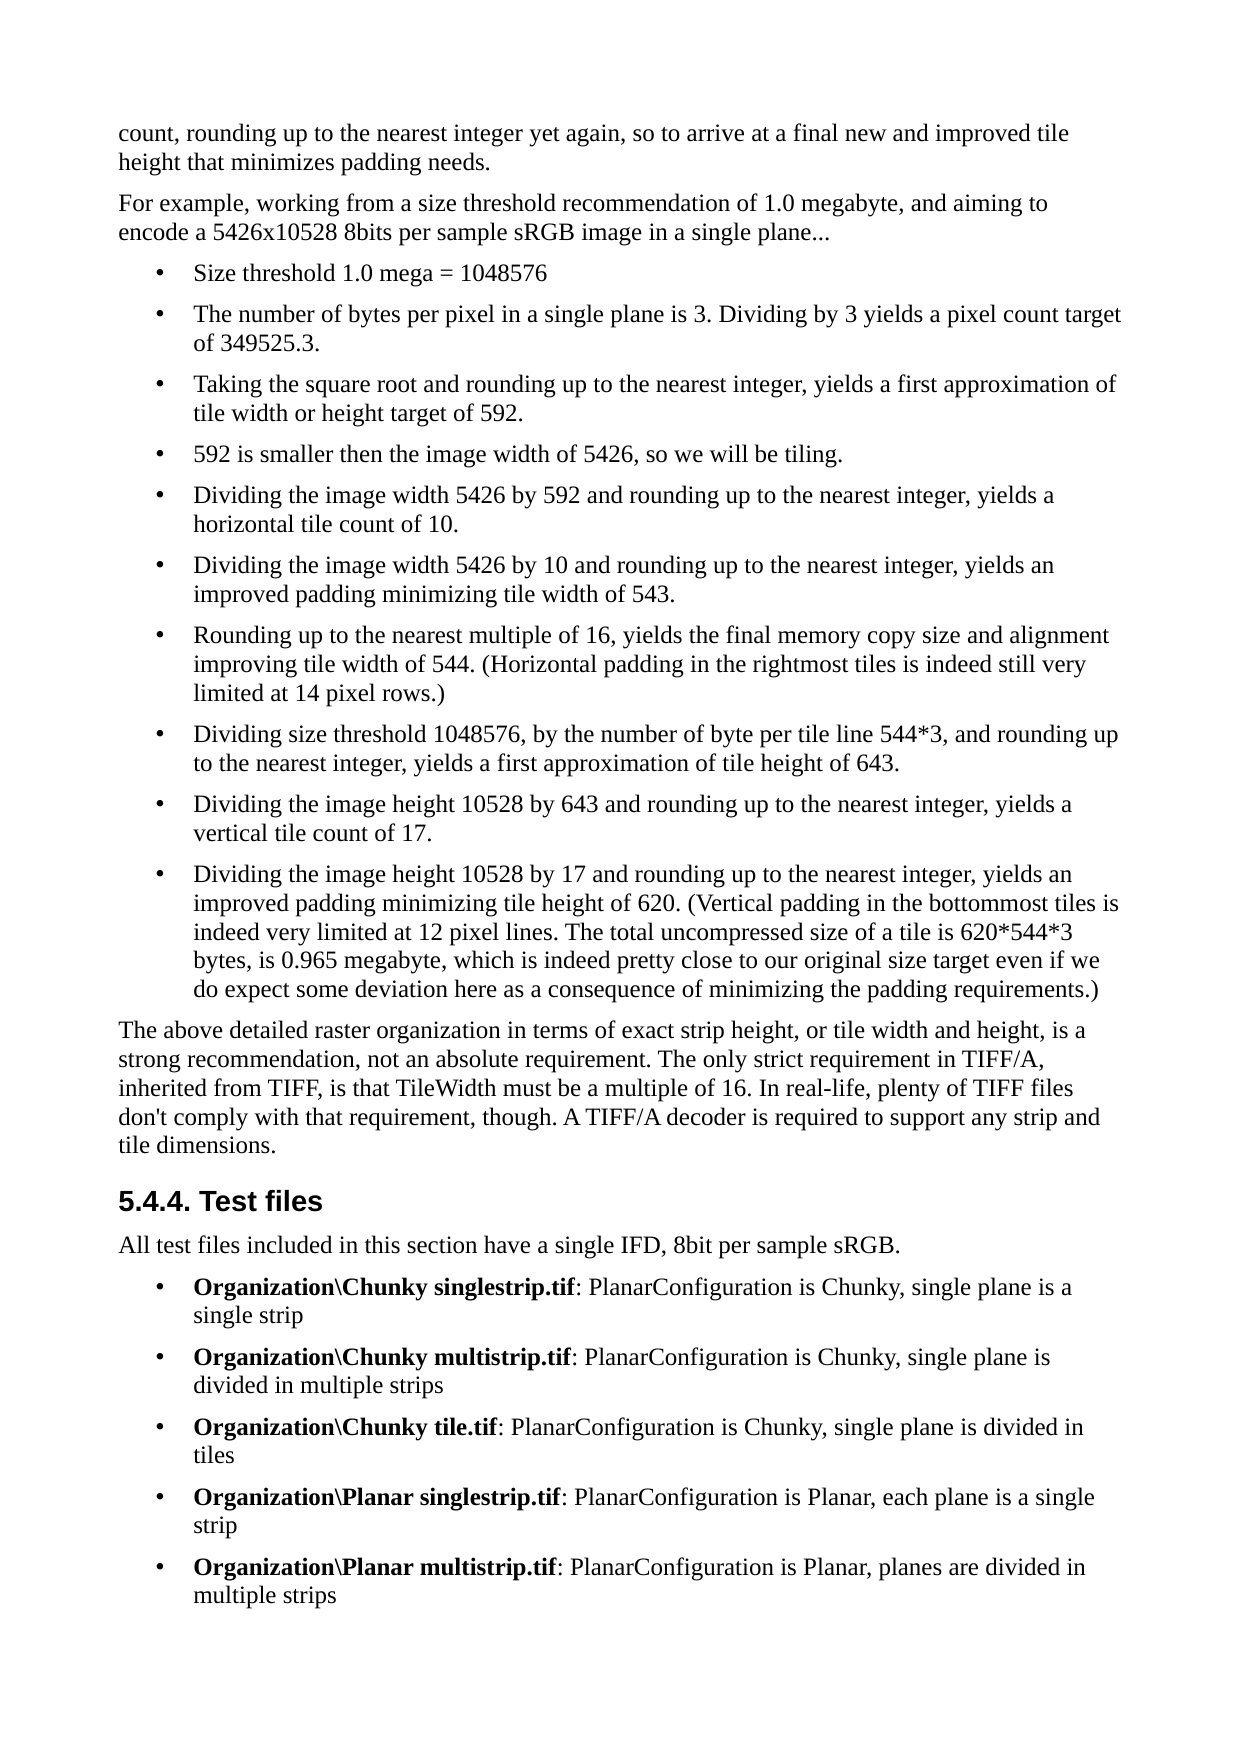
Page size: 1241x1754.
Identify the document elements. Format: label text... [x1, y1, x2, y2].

list Organization\Chunky multistrip.tif: PlanarConfiguration is Chunky, single plane is divided in multiple strips [156, 1342, 1122, 1399]
subtitle 5.4.4. Test files [118, 1184, 1122, 1218]
list Taking the square root and rounding up to the nearest integer, yields a first approximation of tile width or height target of 592. [156, 369, 1122, 427]
list Organization\Chunky tile.tif: PlanarConfiguration is Chunky, single plane is divided in tiles [156, 1412, 1122, 1469]
text The above detailed raster organization in terms of exact strip height, or tile width and height, is a strong recommendation, not an absolute requirement. The only strict requirement in TIFF/A, inherited from TIFF, is that TileWidth must be a multiple of 16. In real-life, plenty of TIFF files don't comply with that requirement, though. A TIFF/A decoder is required to support any strip and tile dimensions. [118, 1016, 1122, 1159]
text For example, working from a size threshold recommendation of 1.0 megabyte, and aiming to encode a 5426x10528 8bits per sample sRGB image in a single plane... [118, 188, 1122, 246]
list Organization\Planar singlestrip.tif: PlanarConfiguration is Planar, each plane is a single strip [156, 1482, 1122, 1539]
list Dividing the image width 5426 by 592 and rounding up to the nearest integer, yields a horizontal tile count of 10. [156, 481, 1122, 538]
list Dividing the image height 10528 by 17 and rounding up to the nearest integer, yields an improved padding minimizing tile height of 620. (Vertical padding in the bottommost tiles is indeed very limited at 12 pixel lines. The total uncompressed size of a tile is 620*544*3 bytes, is 0.965 megabyte, which is indeed pretty close to our original size target even if we do expect some deviation here as a consequence of minimizing the padding requirements.) [156, 859, 1122, 1003]
list Organization\Planar multistrip.tif: PlanarConfiguration is Planar, planes are divided in multiple strips [156, 1552, 1122, 1609]
list Dividing the image width 5426 by 10 and rounding up to the nearest integer, yields an improved padding minimizing tile width of 543. [156, 551, 1122, 608]
text All test files included in this section have a single IFD, 8bit per sample sRGB. [118, 1230, 1122, 1259]
list Rounding up to the nearest multiple of 16, yields the final memory copy size and alignment improving tile width of 544. (Horizontal padding in the rightmost tiles is indeed still very limited at 14 pixel rows.) [156, 621, 1122, 707]
list Dividing the image height 10528 by 643 and rounding up to the nearest integer, yields a vertical tile count of 17. [156, 789, 1122, 847]
list Dividing size threshold 1048576, by the number of byte per tile line 544*3, and rounding up to the nearest integer, yields a first approximation of tile height of 643. [156, 719, 1122, 777]
list Size threshold 1.0 mega = 1048576 [156, 258, 1122, 287]
list 592 is smaller then the image width of 5426, so we will be tiling. [156, 439, 1122, 468]
list Organization\Chunky singlestrip.tif: PlanarConfiguration is Chunky, single plane is a single strip [156, 1272, 1122, 1329]
text count, rounding up to the nearest integer yet again, so to arrive at a final new and improved tile height that minimizes padding needs. [118, 118, 1122, 176]
list The number of bytes per pixel in a single plane is 3. Dividing by 3 yields a pixel count target of 349525.3. [156, 299, 1122, 357]
